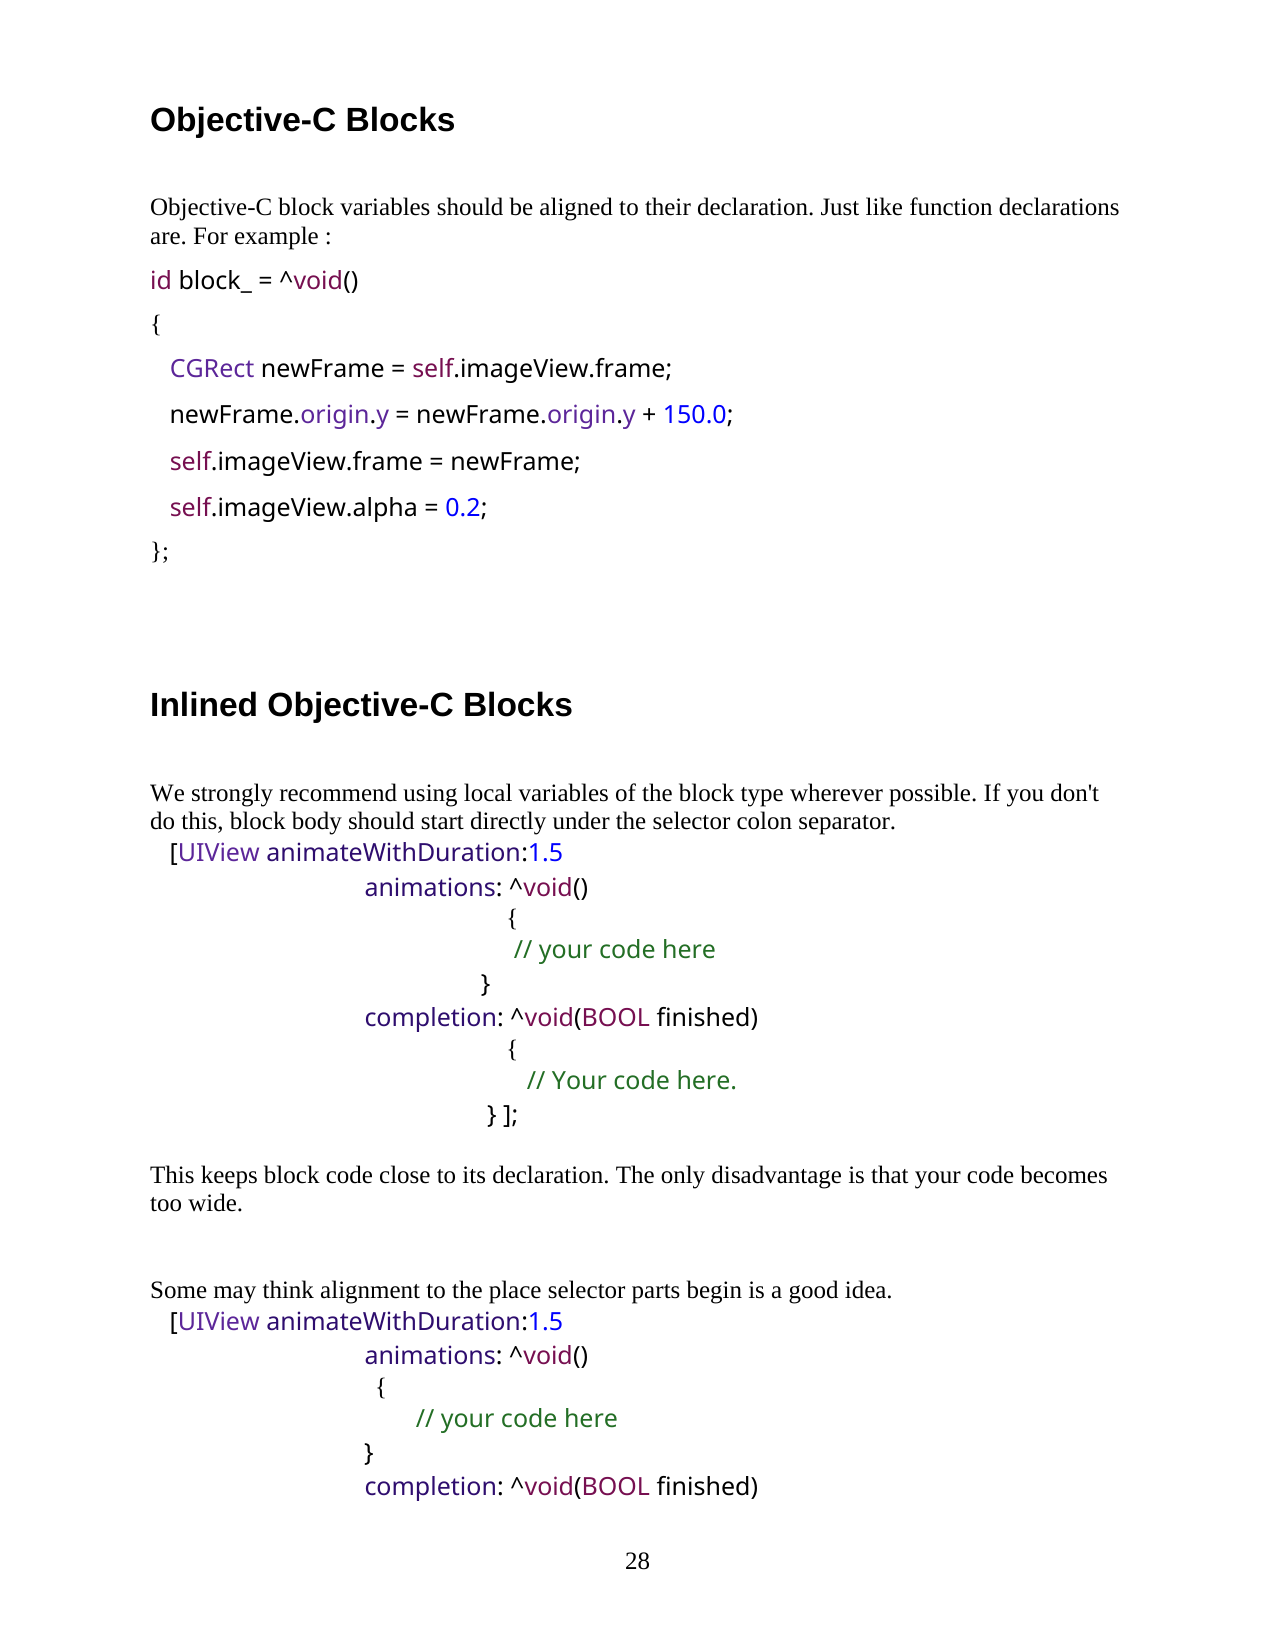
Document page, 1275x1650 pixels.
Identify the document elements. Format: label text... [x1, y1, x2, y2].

subtitle // your code here [150, 932, 1125, 966]
subtitle newFrame.origin.y = newFrame.origin.y + 150.0; [150, 397, 1125, 431]
subtitle } ]; [150, 1097, 1125, 1131]
subtitle { [150, 309, 1125, 338]
subtitle self.imageView.alpha = 0.2; [150, 490, 1125, 524]
subtitle // your code here [150, 1400, 1125, 1434]
subtitle } [150, 966, 1125, 1000]
subtitle completion: ^void(BOOL finished) [150, 1468, 1125, 1503]
subtitle Some may think alignment to the place selector parts begin is a good idea. [150, 1275, 1125, 1303]
subtitle This keeps block code close to its declaration. The only disadvantage is that your code becomes too wide. [150, 1160, 1125, 1217]
subtitle completion: ^void(BOOL finished) [150, 1000, 1125, 1034]
subtitle } [150, 1434, 1125, 1468]
subtitle self.imageView.frame = newFrame; [150, 443, 1125, 477]
subtitle { [150, 903, 1125, 932]
subtitle We strongly recommend using local variables of the block type wherever possible. If you don't do this, block body should start directly under the selector colon separator. [150, 778, 1125, 835]
subtitle }; [150, 536, 1125, 565]
subtitle [UIView animateWithDuration:1.5 [150, 1303, 1125, 1338]
subtitle animations: ^void() [150, 1338, 1125, 1372]
subtitle { [150, 1034, 1125, 1063]
subtitle { [150, 1372, 1125, 1400]
subtitle Objective-C block variables should be aligned to their declaration. Just like function declarations are. For example : [150, 192, 1125, 250]
subtitle Inlined Objective-C Blocks [150, 685, 1125, 724]
subtitle [UIView animateWithDuration:1.5 [150, 835, 1125, 869]
subtitle id block_ = ^void() [150, 262, 1125, 296]
subtitle // Your code here. [150, 1063, 1125, 1097]
subtitle Objective-C Blocks [150, 100, 1125, 139]
subtitle CGRect newFrame = self.imageView.frame; [150, 350, 1125, 384]
subtitle animations: ^void() [150, 869, 1125, 903]
